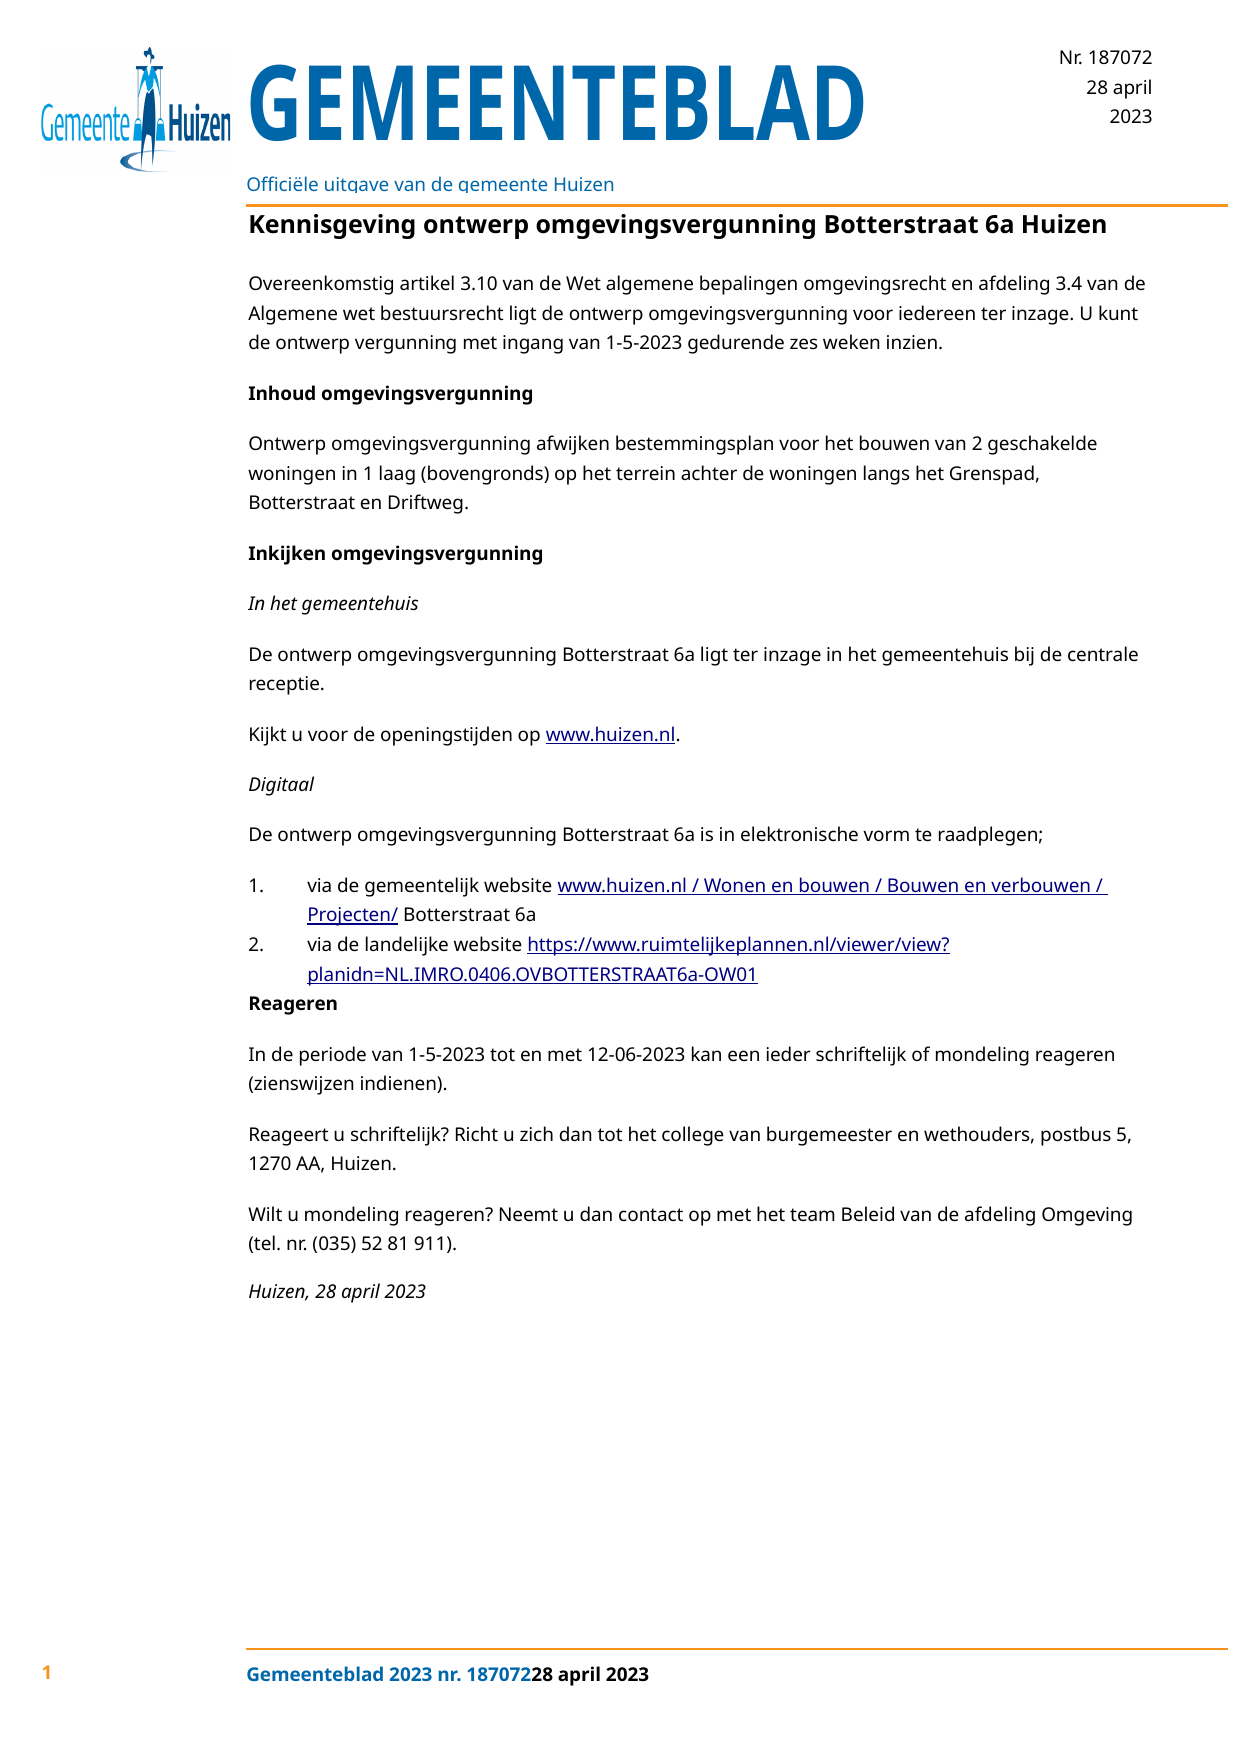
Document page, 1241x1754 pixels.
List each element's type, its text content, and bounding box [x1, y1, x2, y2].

text Kijkt u voor de openingstijden op www.huizen.nl. [248, 721, 1152, 746]
text Kennisgeving ontwerp omgevingsvergunning Botterstraat 6a Huizen [248, 207, 1152, 241]
text Digitaal [248, 771, 1152, 797]
text Inkijken omgevingsvergunning [248, 540, 1152, 566]
text De ontwerp omgevingsvergunning Botterstraat 6a is in elektronische vorm te raadplegen; [248, 822, 1152, 847]
list via de gemeentelijk website www.huizen.nl / Wonen en bouwen / Bouwen en verbouwen / Projecten/ Botterstraat 6a [248, 872, 1152, 927]
text Reageren [248, 990, 1152, 1016]
list via de landelijke website https://www.ruimtelijkeplannen.nl/viewer/view?planidn=NL.IMRO.0406.OVBOTTERSTRAAT6a-OW01 [248, 931, 1152, 986]
picture [41, 47, 231, 172]
text Reageert u schriftelijk? Richt u zich dan tot het college van burgemeester en wethouders, postbus 5, 1270 AA, Huizen. [248, 1121, 1152, 1176]
text Huizen, 28 april 2023 [248, 1278, 1152, 1304]
text De ontwerp omgevingsvergunning Botterstraat 6a ligt ter inzage in het gemeentehuis bij de centrale receptie. [248, 641, 1152, 696]
text In de periode van 1-5-2023 tot en met 12-06-2023 kan een ieder schriftelijk of mondeling reageren (zienswijzen indienen). [248, 1041, 1152, 1096]
text Ontwerp omgevingsvergunning afwijken bestemmingsplan voor het bouwen van 2 geschakelde woningen in 1 laag (bovengronds) op het terrein achter de woningen langs het Grenspad, Botterstraat en Driftweg. [248, 430, 1152, 515]
text Inhoud omgevingsvergunning [248, 380, 1152, 406]
text Overeenkomstig artikel 3.10 van de Wet algemene bepalingen omgevingsrecht en afdeling 3.4 van de Algemene wet bestuursrecht ligt de ontwerp omgevingsvergunning voor iedereen ter inzage. U kunt de ontwerp vergunning met ingang van 1-5-2023 gedurende zes weken inzien. [248, 270, 1152, 355]
text In het gemeentehuis [248, 590, 1152, 616]
text Wilt u mondeling reageren? Neemt u dan contact op met het team Beleid van de afdeling Omgeving (tel. nr. (035) 52 81 911). [248, 1201, 1152, 1256]
